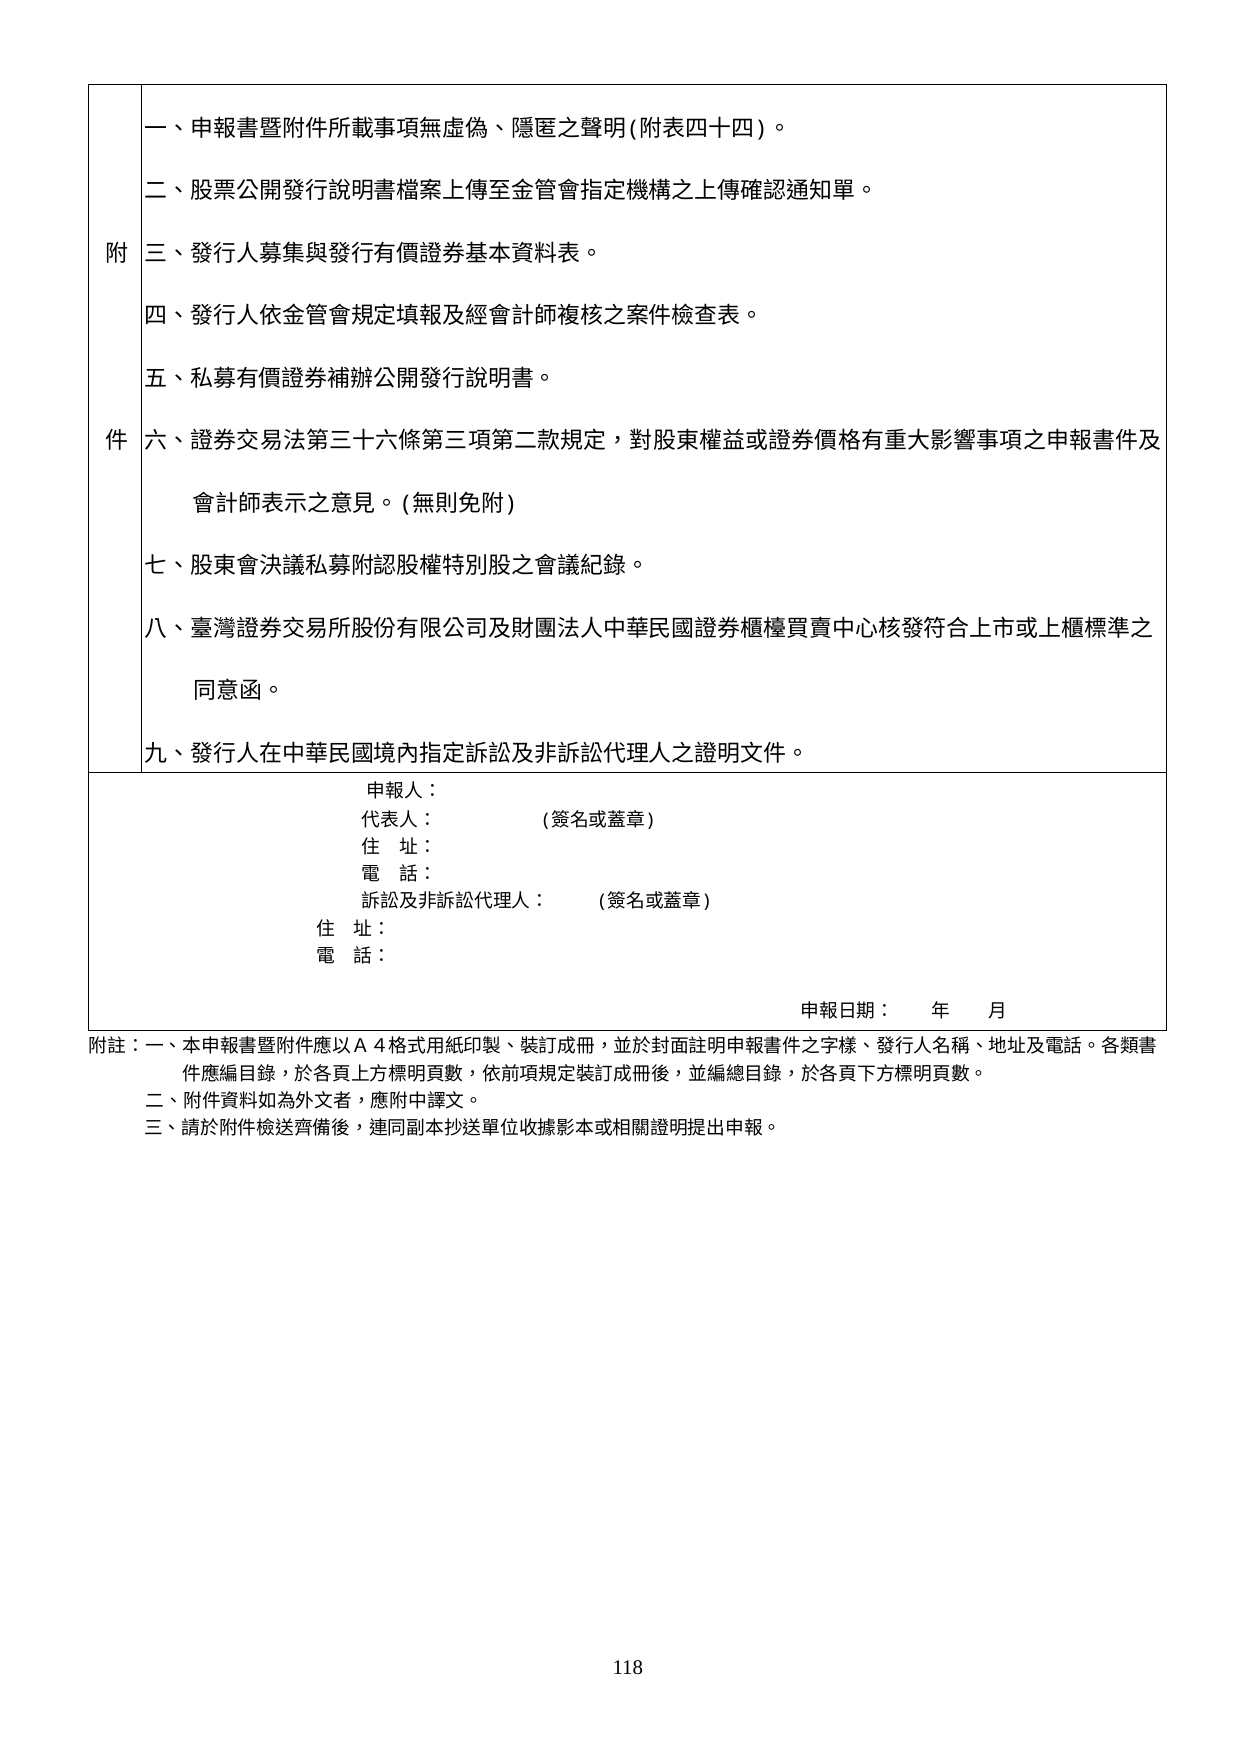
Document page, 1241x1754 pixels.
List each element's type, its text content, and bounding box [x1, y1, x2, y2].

table_cell 附 件 [89, 85, 141, 772]
table_cell 申報人： 代表人： (簽名或蓋章) 住 址： 電 話： 訴訟及非訴訟代理人： (簽名或蓋章) 住 址： 電 話： 申報日期： 年 月 [89, 773, 1166, 1030]
text 三、請於附件檢送齊備後，連同副本抄送單位收據影本或相關證明提出申報。 [89, 1113, 1166, 1140]
text 附註：一、本申報書暨附件應以Ａ４格式用紙印製、裝訂成冊，並於封面註明申報書件之字樣、發行人名稱、地址及電話。各類書件應編目錄，於各頁上方標明頁數，依前項規定裝訂成冊後，並編總目錄，於各頁下方標明頁數。 [89, 1031, 1166, 1086]
table_cell 一、申報書暨附件所載事項無虛偽、隱匿之聲明(附表四十四)。 二、股票公開發行說明書檔案上傳至金管會指定機構之上傳確認通知單。 三、發行人募集與發行有價證券基本資料表。 四、發行人依金管會規定填報及經會計師複核之案件檢查表。 五、私募有價證券補辦公開發行說明書。 六、證券交易法第三十六條第三項第二款規定，對股東權益或證券價格有重大影響事項之申報書件及會計師表示之意見。(無則免附) 七、股東會決議私募附認股權特別股之會議紀錄。 八、臺灣證券交易所股份有限公司及財團法人中華民國證券櫃檯買賣中心核發符合上市或上櫃標準之同意函。 九、發行人在中華民國境內指定訴訟及非訴訟代理人之證明文件。 [142, 85, 1166, 772]
text 二、附件資料如為外文者，應附中譯文。 [89, 1086, 1166, 1113]
